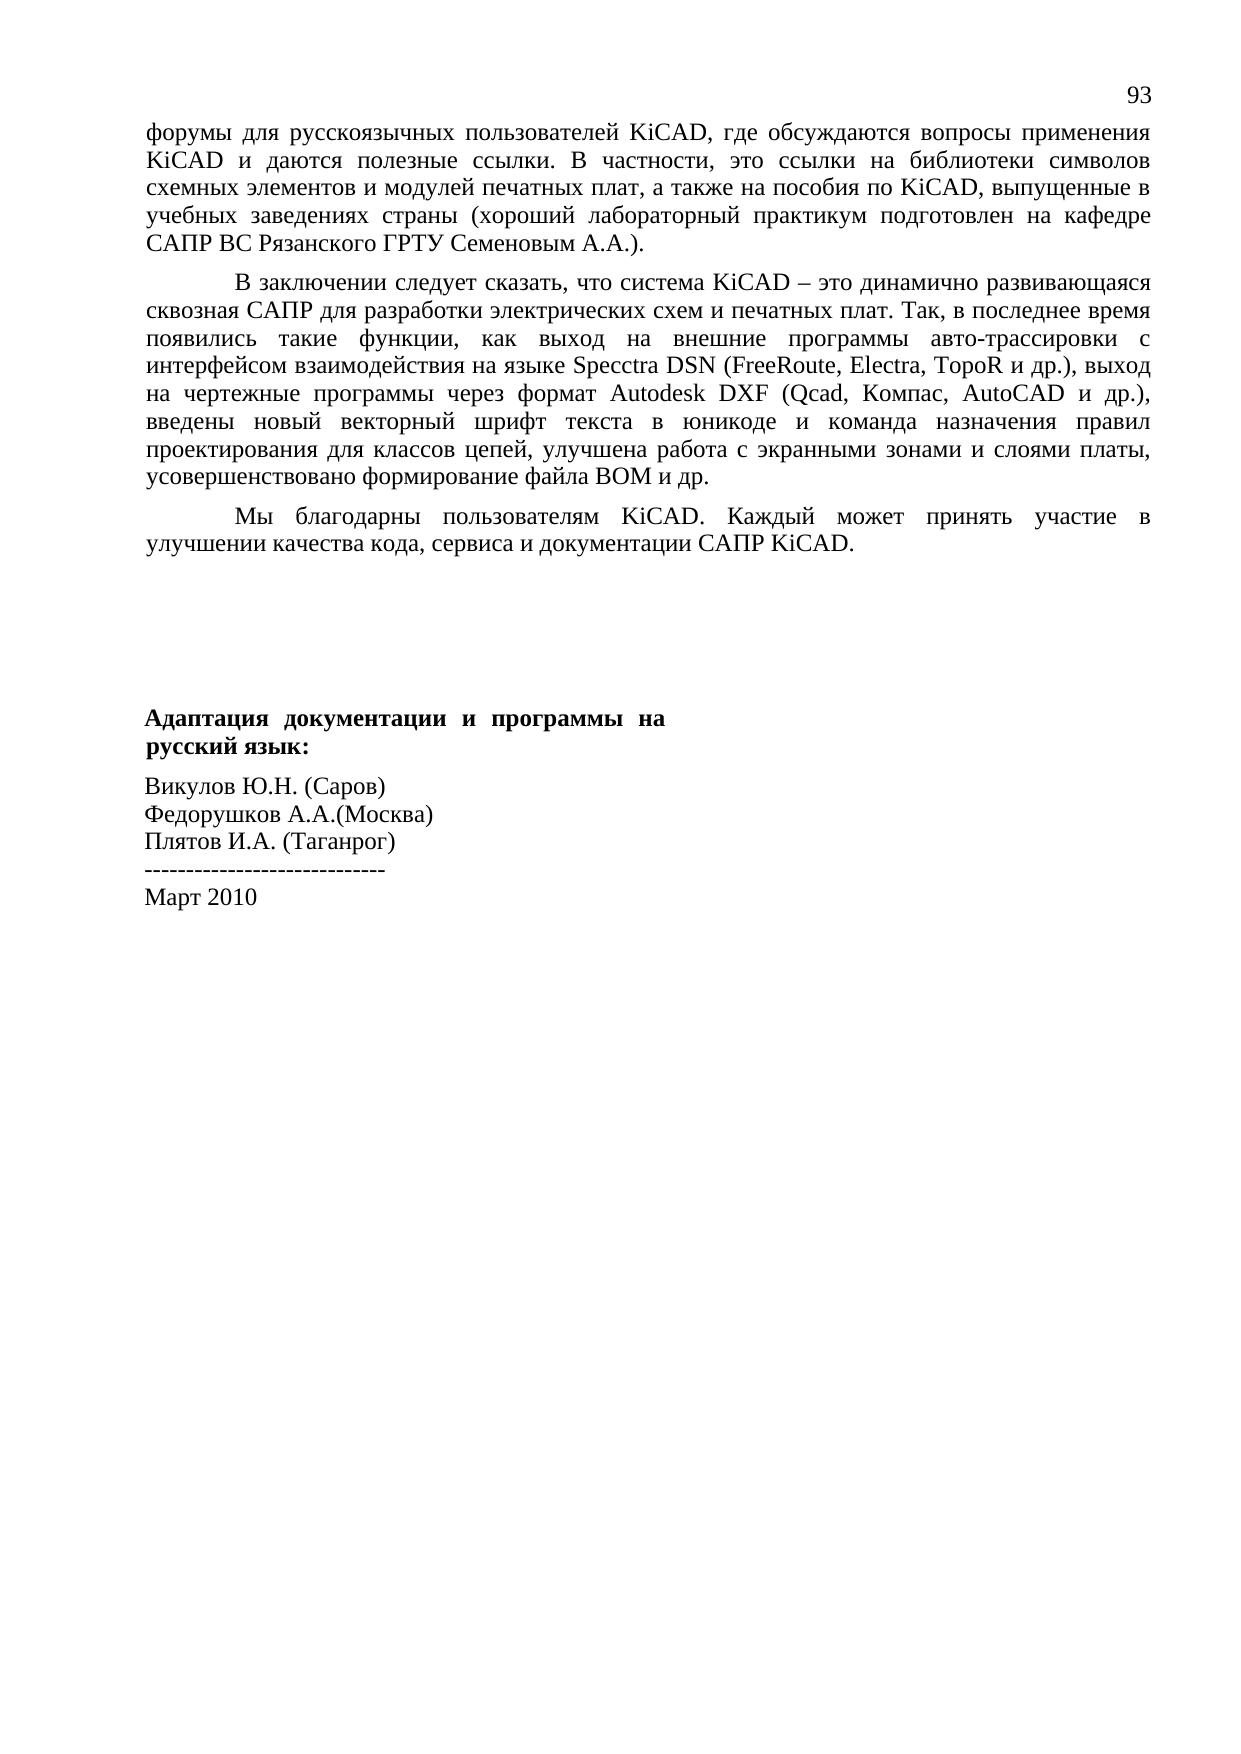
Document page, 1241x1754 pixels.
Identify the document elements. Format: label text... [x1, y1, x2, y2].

text Мы благодарны пользователям KiCAD. Каждый может принять участие в улучшении качества кода, сервиса и документации САПР KiCAD. [146, 502, 1152, 557]
table_header Адаптация документации и программы на русский язык: [135, 704, 677, 772]
text форумы для русскоязычных пользователей KiCAD, где обсуждаются вопросы применения KiCAD и даются полезные ссылки. В частности, это ссылки на библиотеки символов схемных элементов и модулей печатных плат, а также на пособия по KiCAD, выпущенные в учебных заведениях страны (хороший лабораторный практикум подготовлен на кафедре САПР ВС Рязанского ГРТУ Семеновым А.А.). [146, 118, 1152, 257]
table_cell Викулов Ю.Н. (Саров) Федорушков A.A.(Москва) Плятов И.А. (Таганрог) ----------------------------- Март 2010 [135, 772, 677, 911]
text В заключении следует сказать, что система KiCAD – это динамично развивающаяся сквозная САПР для разработки электрических схем и печатных плат. Так, в последнее время появились такие функции, как выход на внешние программы авто-трассировки с интерфейсом взаимодействия на языке Specctra DSN (FreeRoute, Electra, TopoR и др.), выход на чертежные программы через формат Autodesk DXF (Qcad, Компас, AutoCAD и др.), введены новый векторный шрифт текста в юникоде и команда назначения правил проектирования для классов цепей, улучшена работа с экранными зонами и слоями платы, усовершенствовано формирование файла BOM и др. [146, 268, 1152, 490]
